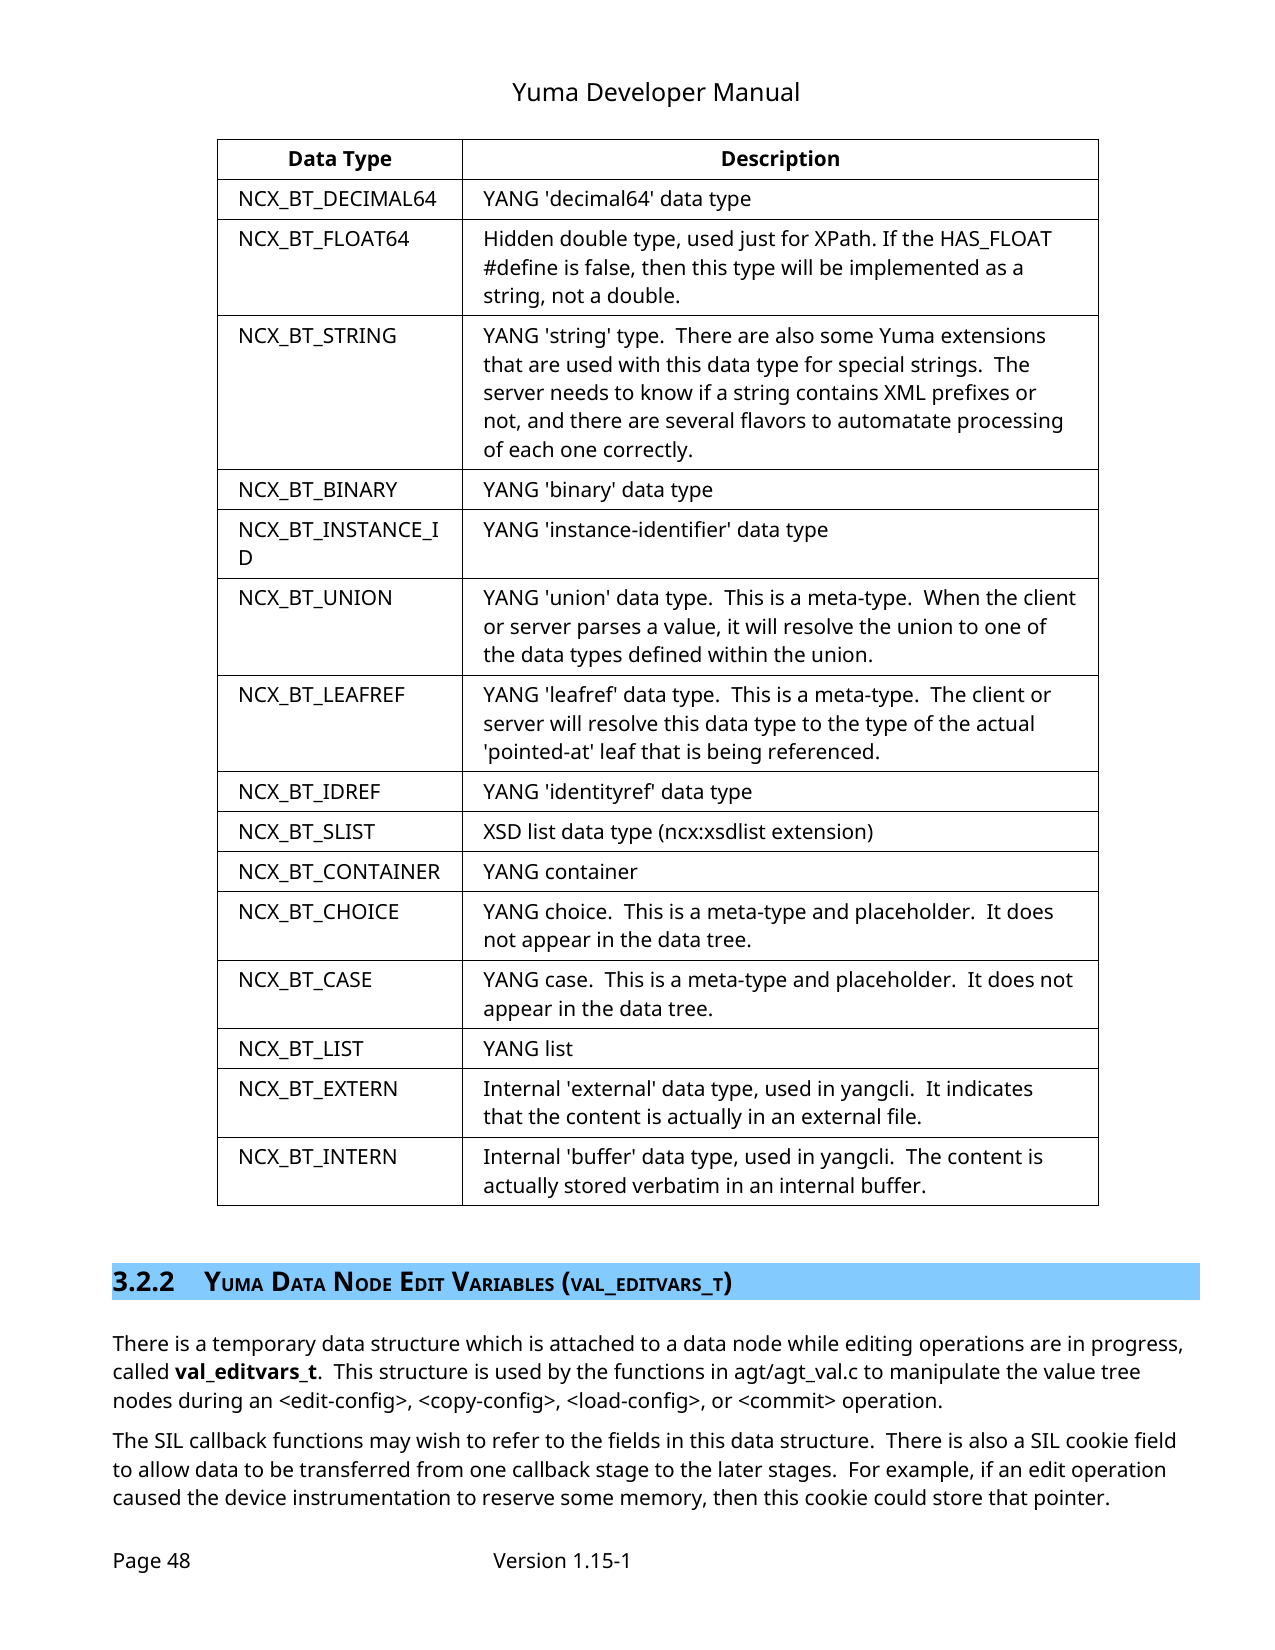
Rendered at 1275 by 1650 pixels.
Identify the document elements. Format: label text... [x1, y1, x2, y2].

table_cell NCX_BT_EXTERN [218, 1069, 462, 1137]
table_cell YANG container [463, 852, 1098, 891]
table_cell YANG list [463, 1029, 1098, 1068]
table_cell YANG 'binary' data type [463, 470, 1098, 509]
table_cell Hidden double type, used just for XPath. If the HAS_FLOAT #define is false, then this type will be implemented as a string, not a double. [463, 220, 1098, 315]
table_cell NCX_BT_LEAFREF [218, 676, 462, 771]
table_header Data Type [218, 140, 462, 178]
table_cell YANG 'string' type. There are also some Yuma extensions that are used with this data type for special strings. The server needs to know if a string contains XML prefixes or not, and there are several flavors to automatate processing of each one correctly. [463, 316, 1098, 469]
table_cell YANG case. This is a meta-type and placeholder. It does not appear in the data tree. [463, 961, 1098, 1028]
table_cell NCX_BT_SLIST [218, 812, 462, 851]
table_cell NCX_BT_IDREF [218, 772, 462, 811]
table_cell YANG 'leafref' data type. This is a meta-type. The client or server will resolve this data type to the type of the actual 'pointed-at' leaf that is being referenced. [463, 676, 1098, 771]
table_cell Internal 'buffer' data type, used in yangcli. The content is actually stored verbatim in an internal buffer. [463, 1138, 1098, 1205]
table_cell NCX_BT_CHOICE [218, 892, 462, 960]
table_cell NCX_BT_FLOAT64 [218, 220, 462, 315]
table_cell NCX_BT_BINARY [218, 470, 462, 509]
table_cell NCX_BT_DECIMAL64 [218, 180, 462, 218]
subtitle Yuma Data Node Edit Variables (val_editvars_t) [112, 1263, 1200, 1300]
table_cell NCX_BT_INSTANCE_ID [218, 510, 462, 578]
table_cell NCX_BT_CASE [218, 961, 462, 1028]
table_cell YANG 'decimal64' data type [463, 180, 1098, 218]
table_cell NCX_BT_UNION [218, 579, 462, 674]
table_cell YANG choice. This is a meta-type and placeholder. It does not appear in the data tree. [463, 892, 1098, 960]
table_cell YANG 'instance-identifier' data type [463, 510, 1098, 578]
table_cell XSD list data type (ncx:xsdlist extension) [463, 812, 1098, 851]
table_cell NCX_BT_LIST [218, 1029, 462, 1068]
table_cell NCX_BT_INTERN [218, 1138, 462, 1205]
table_cell YANG 'union' data type. This is a meta-type. When the client or server parses a value, it will resolve the union to one of the data types defined within the union. [463, 579, 1098, 674]
text There is a temporary data structure which is attached to a data node while editing operations are in progress, called val_editvars_t. This structure is used by the functions in agt/agt_val.c to manipulate the value tree nodes during an <edit-config>, <copy-config>, <load-config>, or <commit> operation. [112, 1329, 1200, 1414]
table_header Description [463, 140, 1098, 178]
table_cell Internal 'external' data type, used in yangcli. It indicates that the content is actually in an external file. [463, 1069, 1098, 1137]
text The SIL callback functions may wish to refer to the fields in this data structure. There is also a SIL cookie field to allow data to be transferred from one callback stage to the later stages. For example, if an edit operation caused the device instrumentation to reserve some memory, then this cookie could store that pointer. [112, 1427, 1200, 1512]
table_cell NCX_BT_CONTAINER [218, 852, 462, 891]
table_cell YANG 'identityref' data type [463, 772, 1098, 811]
table_cell NCX_BT_STRING [218, 316, 462, 469]
